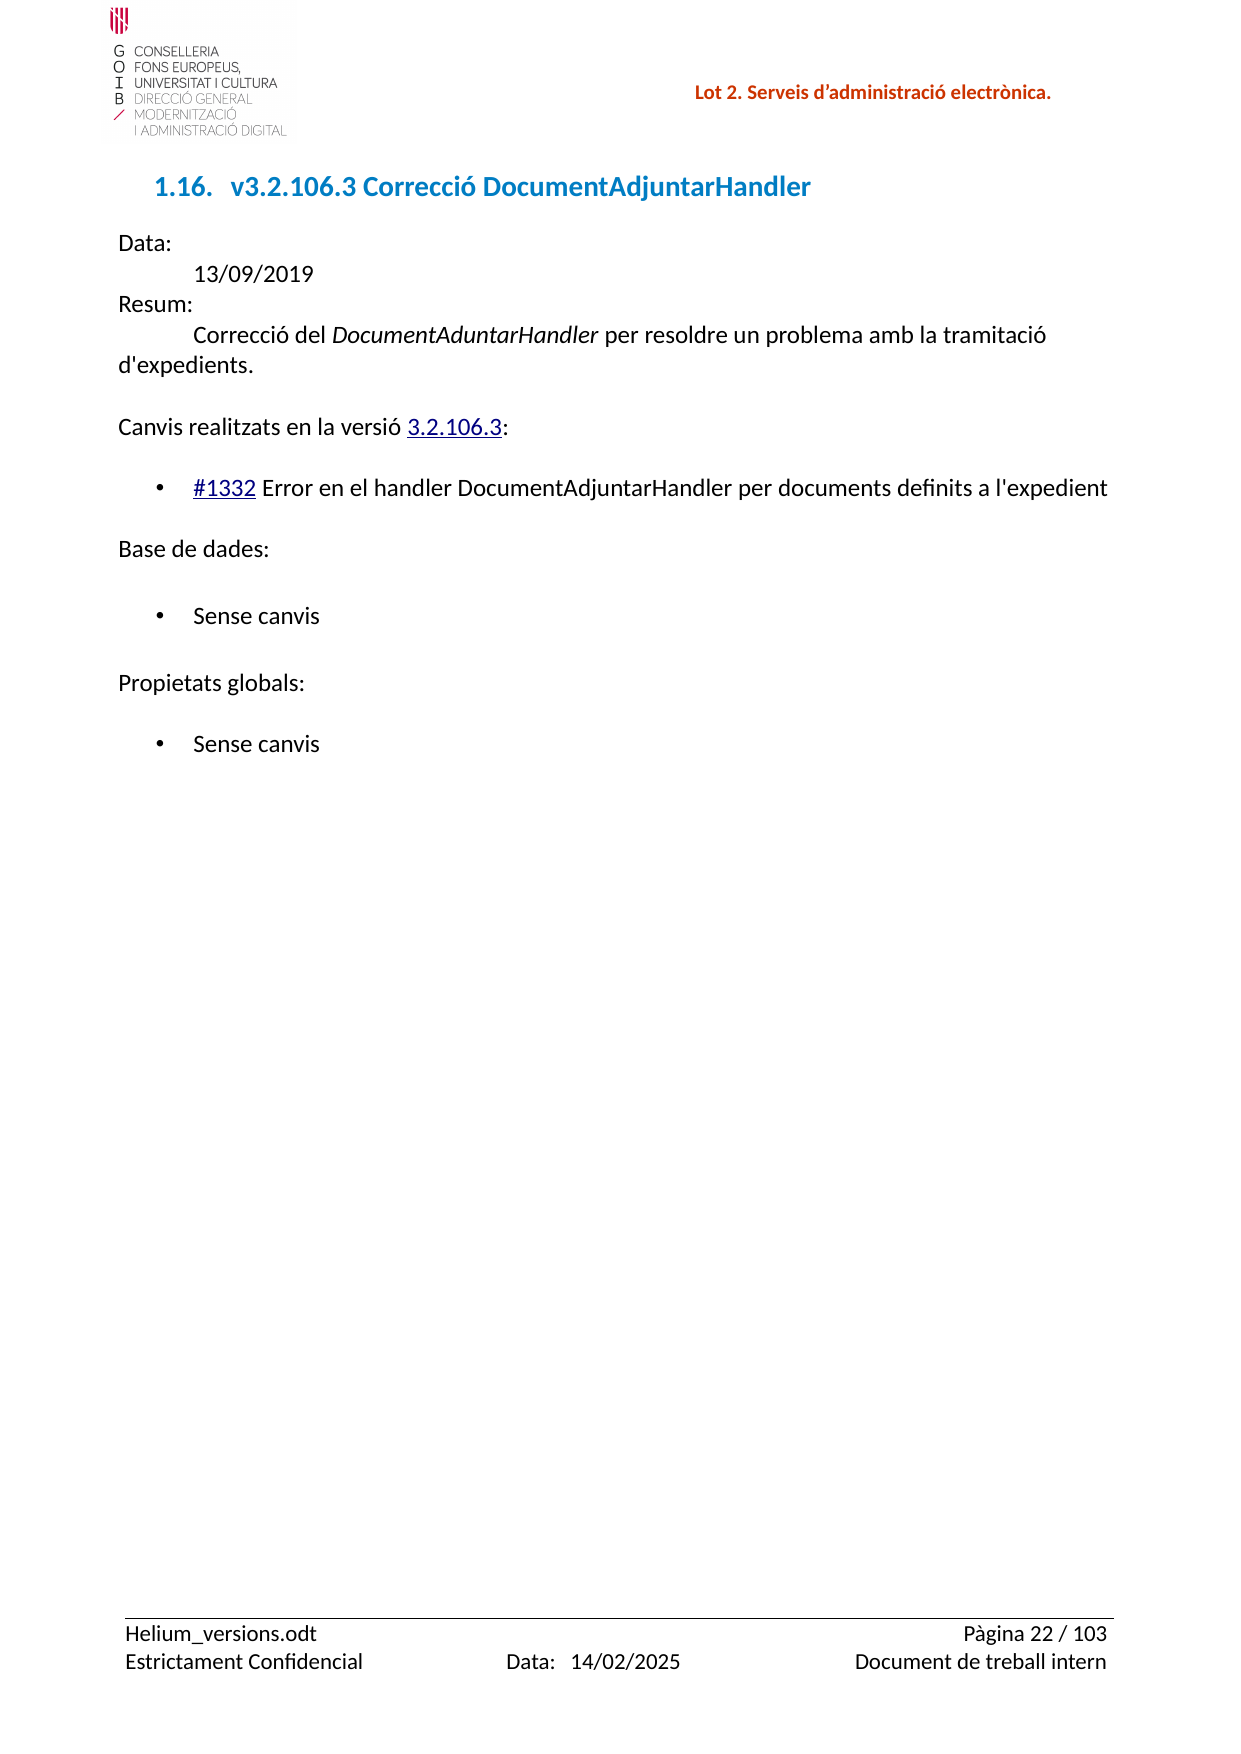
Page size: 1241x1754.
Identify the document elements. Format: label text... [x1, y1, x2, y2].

list Sense canvis [156, 728, 1122, 758]
list Sense canvis [156, 600, 1122, 630]
text Propietats globals: [118, 667, 1122, 697]
text Resum: [118, 289, 1122, 319]
picture [100, 0, 297, 144]
text Canvis realitzats en la versió 3.2.106.3: [118, 411, 1122, 441]
text Data: [118, 228, 1122, 258]
text Base de dades: [118, 533, 1122, 563]
text 13/09/2019 [118, 258, 1122, 289]
list #1332 Error en el handler DocumentAdjuntarHandler per documents definits a l'expedient [156, 472, 1122, 502]
subtitle v3.2.106.3 Correcció DocumentAdjuntarHandler [153, 168, 1122, 204]
text Correcció del DocumentAduntarHandler per resoldre un problema amb la tramitació d'expedients. [118, 319, 1122, 380]
